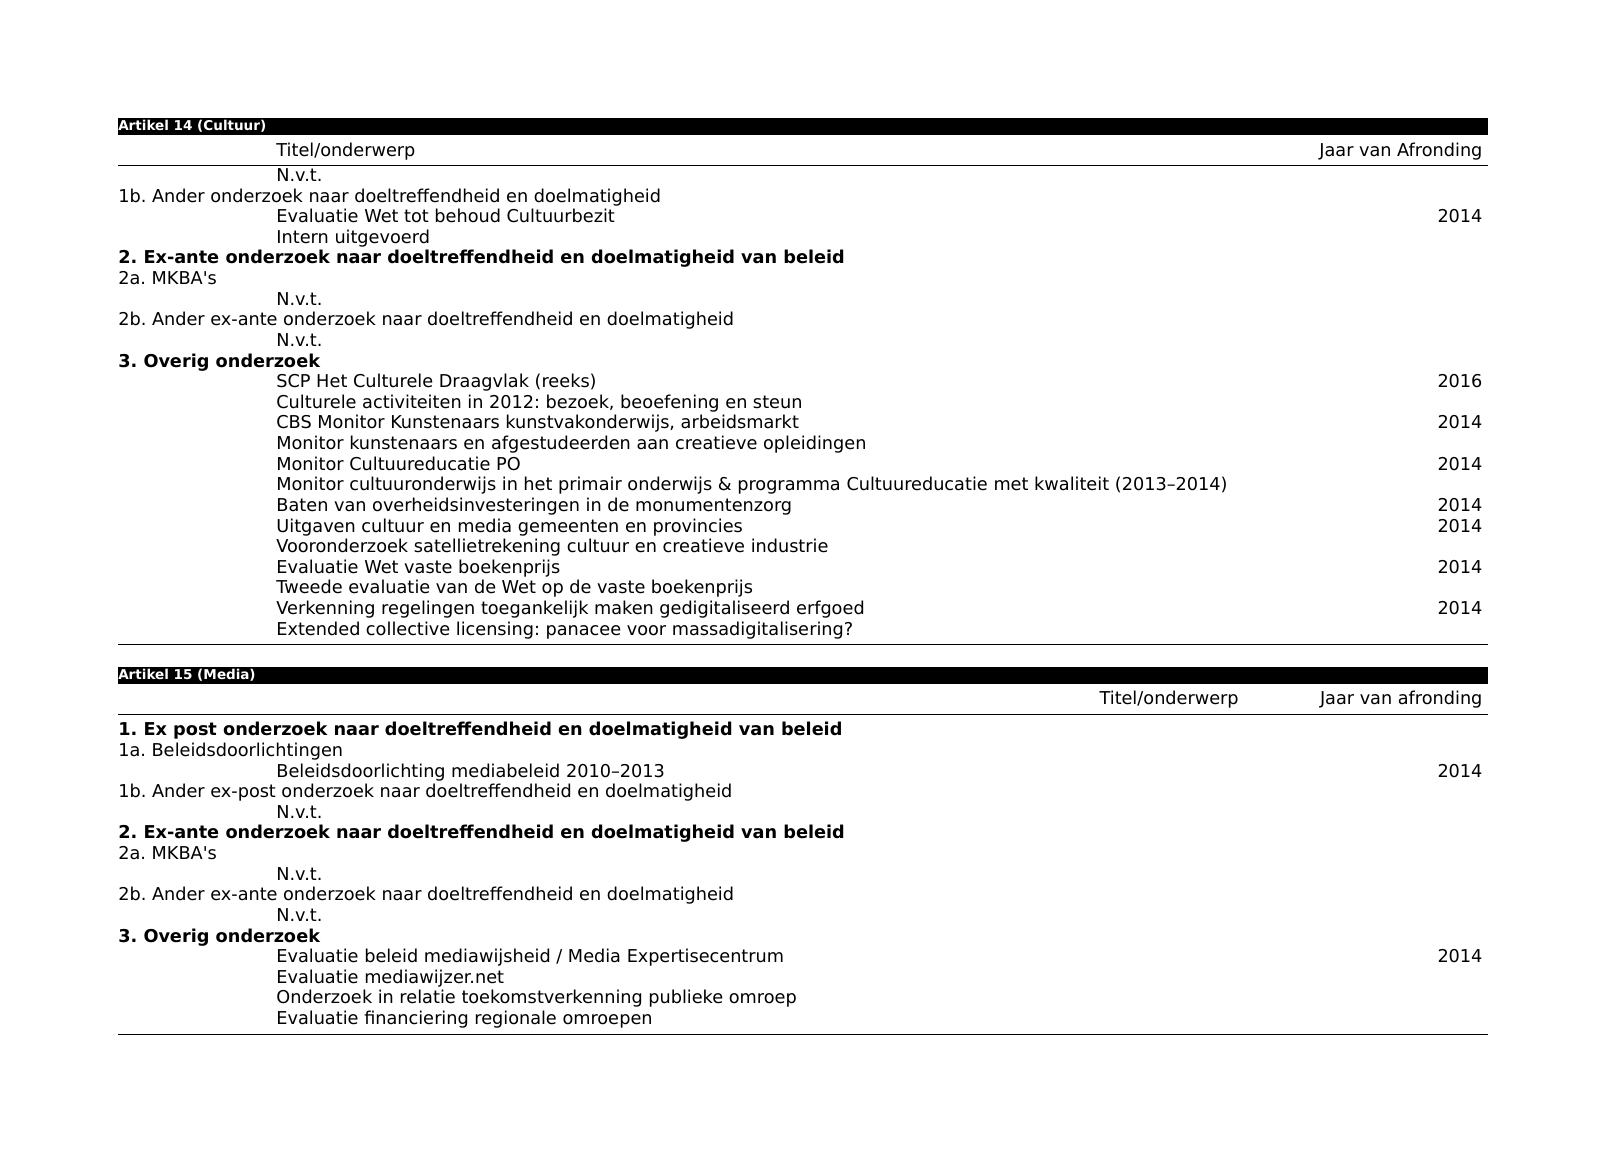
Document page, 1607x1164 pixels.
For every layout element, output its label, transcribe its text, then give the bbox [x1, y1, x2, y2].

table_cell 2014 [1245, 206, 1488, 247]
table_cell [1245, 166, 1488, 186]
table_cell 2016 [1245, 371, 1488, 412]
table_cell [1245, 988, 1488, 1008]
table_cell Titel/onderwerp [270, 684, 1244, 714]
table_cell Beleidsdoorlichting mediabeleid 2010–2013 [270, 761, 1244, 781]
table_cell [1245, 715, 1488, 740]
table_header Artikel 15 (Media) [118, 667, 1488, 683]
table_cell 2014 [1245, 557, 1488, 598]
table_cell Evaluatie Wet vaste boekenprijs Tweede evaluatie van de Wet op de vaste boekenprijs [270, 557, 1244, 598]
table_cell [118, 454, 270, 495]
table_cell 2014 [1245, 454, 1488, 495]
table_cell [118, 1008, 270, 1033]
table_cell [1245, 186, 1488, 206]
table_cell 2014 [1245, 413, 1488, 454]
table_cell Titel/onderwerp [270, 135, 1244, 165]
table_cell CBS Monitor Kunstenaars kunstvakonderwijs, arbeidsmarkt Monitor kunstenaars en afgestudeerden aan creatieve opleidingen [270, 413, 1244, 454]
table_cell [1245, 1008, 1488, 1033]
table_cell 2a. MKBA's [118, 268, 1244, 289]
table_cell 2b. Ander ex-ante onderzoek naar doeltreffendheid en doelmatigheid [118, 884, 1244, 905]
table_cell 2a. MKBA's [118, 843, 1244, 864]
table_cell [118, 802, 270, 822]
table_cell [1245, 289, 1488, 309]
table_cell N.v.t. [270, 864, 1244, 884]
table_cell [118, 206, 270, 247]
table_cell [118, 371, 270, 412]
table_cell [1245, 926, 1488, 946]
table_cell 3. Overig onderzoek [118, 351, 1244, 371]
table_cell N.v.t. [270, 166, 1244, 186]
table_cell Verkenning regelingen toegankelijk maken gedigitaliseerd erfgoed Extended collective licensing: panacee voor massadigitalisering? [270, 598, 1244, 644]
table_cell [118, 330, 270, 351]
table_cell N.v.t. [270, 905, 1244, 926]
table_cell [1245, 884, 1488, 905]
table_cell 1. Ex post onderzoek naar doeltreffendheid en doelmatigheid van beleid [118, 715, 1244, 740]
table_cell Evaluatie financiering regionale omroepen [270, 1008, 1244, 1033]
table_cell 2014 [1245, 495, 1488, 516]
table_cell [118, 946, 270, 987]
table_header Artikel 14 (Cultuur) [118, 118, 1488, 134]
table_cell [1245, 864, 1488, 884]
table_cell [118, 557, 270, 598]
table_cell [1245, 823, 1488, 843]
table_cell 1a. Beleidsdoorlichtingen [118, 740, 1244, 761]
table_cell [118, 761, 270, 781]
table_cell [118, 166, 270, 186]
table_cell Baten van overheidsinvesteringen in de monumentenzorg [270, 495, 1244, 516]
table_cell [1245, 330, 1488, 351]
table_cell [1245, 740, 1488, 761]
table_cell [1245, 843, 1488, 864]
table_cell 1b. Ander ex-post onderzoek naar doeltreffendheid en doelmatigheid [118, 781, 1244, 802]
table_cell Evaluatie Wet tot behoud Cultuurbezit Intern uitgevoerd [270, 206, 1244, 247]
table_cell N.v.t. [270, 289, 1244, 309]
table_cell 2. Ex-ante onderzoek naar doeltreffendheid en doelmatigheid van beleid [118, 248, 1244, 268]
table_cell [118, 598, 270, 644]
table_cell 2014 [1245, 946, 1488, 987]
table_cell [118, 495, 270, 516]
table_cell [1245, 802, 1488, 822]
table_cell 2014 [1245, 516, 1488, 557]
table_cell [1245, 905, 1488, 926]
table_cell [1245, 781, 1488, 802]
table_cell 3. Overig onderzoek [118, 926, 1244, 946]
table_cell [1245, 268, 1488, 289]
table_cell Jaar van afronding [1245, 684, 1488, 714]
table_cell [1245, 351, 1488, 371]
table_cell [118, 684, 270, 714]
table_cell Onderzoek in relatie toekomstverkenning publieke omroep [270, 988, 1244, 1008]
table_cell Evaluatie beleid mediawijsheid / Media Expertisecentrum Evaluatie mediawijzer.net [270, 946, 1244, 987]
table_cell [1245, 309, 1488, 330]
table_cell Uitgaven cultuur en media gemeenten en provincies Vooronderzoek satellietrekening cultuur en creatieve industrie [270, 516, 1244, 557]
table_cell 1b. Ander onderzoek naar doeltreffendheid en doelmatigheid [118, 186, 1244, 206]
table_cell N.v.t. [270, 330, 1244, 351]
table_cell SCP Het Culturele Draagvlak (reeks) Culturele activiteiten in 2012: bezoek, beoefening en steun [270, 371, 1244, 412]
table_cell [118, 289, 270, 309]
table_cell [118, 413, 270, 454]
table_cell 2014 [1245, 598, 1488, 644]
table_cell [118, 988, 270, 1008]
table_cell 2b. Ander ex-ante onderzoek naar doeltreffendheid en doelmatigheid [118, 309, 1244, 330]
table_cell [118, 516, 270, 557]
table_cell Jaar van Afronding [1245, 135, 1488, 165]
table_cell [118, 905, 270, 926]
table_cell [118, 135, 270, 165]
table_cell N.v.t. [270, 802, 1244, 822]
table_cell [118, 864, 270, 884]
table_cell [1245, 248, 1488, 268]
table_cell Monitor Cultuureducatie PO Monitor cultuuronderwijs in het primair onderwijs & programma Cultuureducatie met kwaliteit (2013–2014) [270, 454, 1244, 495]
table_cell 2. Ex-ante onderzoek naar doeltreffendheid en doelmatigheid van beleid [118, 823, 1244, 843]
table_cell 2014 [1245, 761, 1488, 781]
